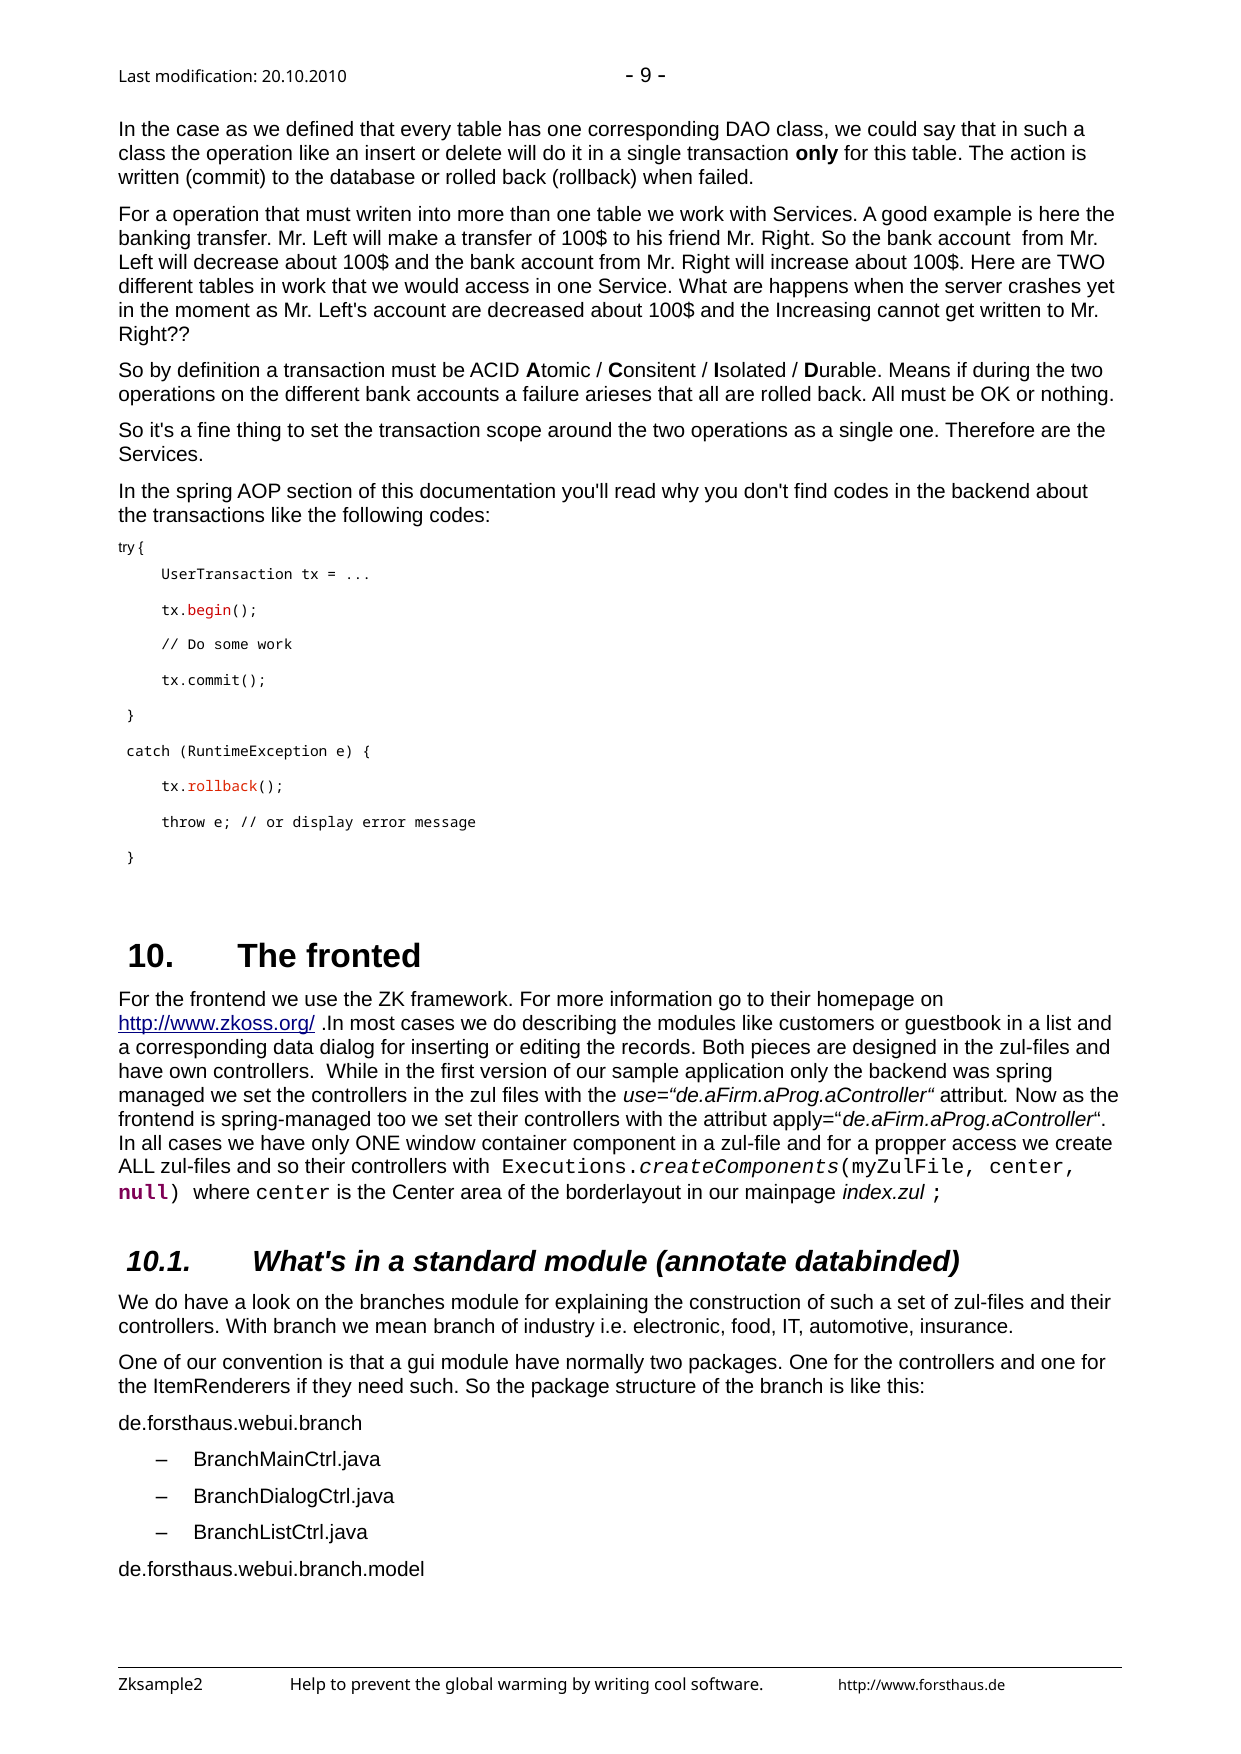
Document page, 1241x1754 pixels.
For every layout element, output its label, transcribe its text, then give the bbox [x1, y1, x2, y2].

text In the case as we defined that every table has one corresponding DAO class, we could say that in such a class the operation like an insert or delete will do it in a single transaction only for this table. The action is written (commit) to the database or rolled back (rollback) when failed. [118, 117, 1122, 189]
text One of our convention is that a gui module have normally two packages. One for the controllers and one for the ItemRenderers if they need such. So the package structure of the branch is like this: [118, 1350, 1122, 1398]
text We do have a look on the branches module for explaining the construction of such a set of zul-files and their controllers. With branch we mean branch of industry i.e. electronic, food, IT, automotive, insurance. [118, 1289, 1122, 1337]
subtitle The fronted [118, 936, 1122, 974]
text catch (RuntimeException e) { [126, 741, 1114, 760]
text In the spring AOP section of this documentation you'll read why you don't find codes in the backend about the transactions like the following codes: [118, 479, 1122, 527]
text UserTransaction tx = ... [126, 564, 1114, 584]
list BranchDialogCtrl.java [156, 1483, 1122, 1507]
text de.forsthaus.webui.branch [118, 1410, 1122, 1434]
text tx.commit(); [126, 669, 1114, 689]
subtitle What's in a standard module (annotate databinded) [118, 1243, 1122, 1277]
text For a operation that must writen into more than one table we work with Services. A good example is here the banking transfer. Mr. Left will make a transfer of 100$ to his friend Mr. Right. So the bank account from Mr. Left will decrease about 100$ and the bank account from Mr. Right will increase about 100$. Here are TWO different tables in work that we would access in one Service. What are happens when the server crashes yet in the moment as Mr. Left's account are decreased about 100$ and the Increasing cannot get written to Mr. Right?? [118, 202, 1122, 345]
list BranchMainCtrl.java [156, 1447, 1122, 1471]
text For the frontend we use the ZK framework. For more information go to their homepage on http://www.zkoss.org/ .In most cases we do describing the modules like customers or guestbook in a list and a corresponding data dialog for inserting or editing the records. Both pieces are designed in the zul-files and have own controllers. While in the first version of our sample application only the backend was spring managed we set the controllers in the zul files with the use=“de.aFirm.aProg.aController“ attribut. Now as the frontend is spring-managed too we set their controllers with the attribut apply=“de.aFirm.aProg.aController“. In all cases we have only ONE window container component in a zul-file and for a propper access we create ALL zul-files and so their controllers with Executions.createComponents(myZulFile, center, null) where center is the Center area of the borderlayout in our mainpage index.zul ; [118, 987, 1122, 1206]
text de.forsthaus.webui.branch.model [118, 1557, 1122, 1581]
text try { [118, 539, 1122, 556]
text // Do some work [126, 635, 1114, 654]
text So it's a fine thing to set the transaction scope around the two operations as a single one. Therefore are the Services. [118, 418, 1122, 466]
text tx.begin(); [126, 599, 1114, 619]
text } [126, 705, 1114, 725]
text throw e; // or display error message [126, 812, 1114, 832]
text tx.rollback(); [126, 776, 1114, 796]
list BranchListCtrl.java [156, 1520, 1122, 1544]
text So by definition a transaction must be ACID Atomic / Consitent / Isolated / Durable. Means if during the two operations on the different bank accounts a failure arieses that all are rolled back. All must be OK or nothing. [118, 358, 1122, 406]
text } [126, 847, 1114, 867]
